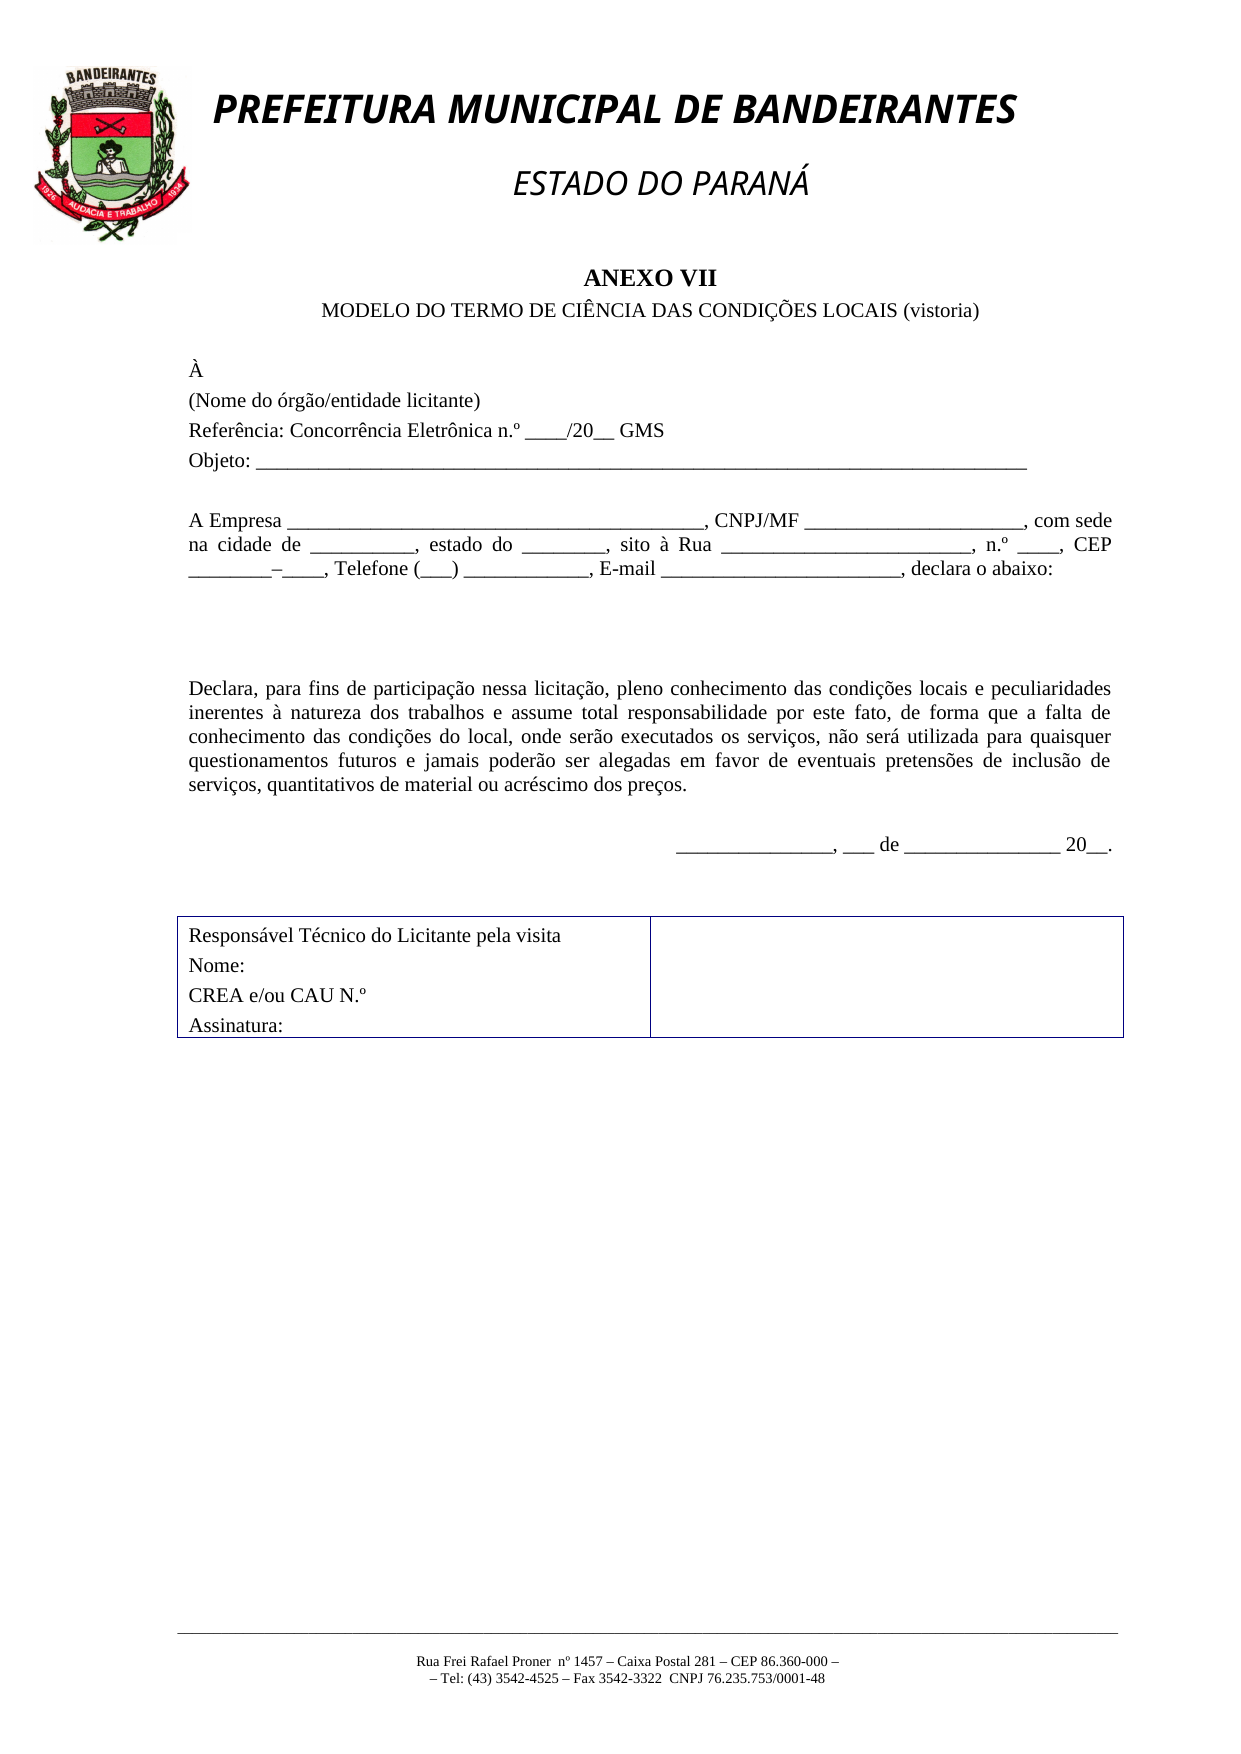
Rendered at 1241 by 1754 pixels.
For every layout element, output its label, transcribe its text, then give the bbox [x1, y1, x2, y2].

table_cell [177, 322, 1124, 352]
table_cell [177, 610, 220, 640]
table_cell Objeto: __________________________________________________________________________ [177, 442, 1124, 472]
table_cell Referência: Concorrência Eletrônica n.º ____/20__ GMS [177, 412, 1124, 442]
table_cell _______________, ___ de _______________ 20__. [177, 826, 1124, 856]
table_cell [177, 856, 1124, 916]
table_cell [177, 640, 220, 670]
table_cell [220, 610, 1124, 640]
table_cell [651, 917, 1123, 1037]
table_header ANEXO VII [177, 257, 1124, 292]
table_cell [220, 640, 1124, 670]
table_cell [177, 580, 1124, 610]
table_cell Declara, para fins de participação nessa licitação, pleno conhecimento das condições locais e peculiaridades inerentes à natureza dos trabalhos e assume total responsabilidade por este fato, de forma que a falta de conhecimento das condições do local, onde serão executados os serviços, não será utilizada para quaisquer questionamentos futuros e jamais poderão ser alegadas em favor de eventuais pretensões de inclusão de serviços, quantitativos de material ou acréscimo dos preços. [177, 670, 1124, 826]
table_cell Responsável Técnico do Licitante pela visita Nome: CREA e/ou CAU N.º Assinatura: [178, 917, 650, 1037]
table_cell À [177, 352, 1124, 382]
table_cell A Empresa ________________________________________, CNPJ/MF _____________________, com sede na cidade de __________, estado do ________, sito à Rua ________________________, n.º ____, CEP ________–____, Telefone (___) ____________, E-mail _______________________, declara o abaixo: [177, 502, 1124, 580]
picture [32, 66, 192, 245]
table_cell [177, 472, 1124, 502]
table_cell MODELO DO TERMO DE CIÊNCIA DAS CONDIÇÕES LOCAIS (vistoria) [177, 292, 1124, 322]
table_cell (Nome do órgão/entidade licitante) [177, 382, 1124, 412]
